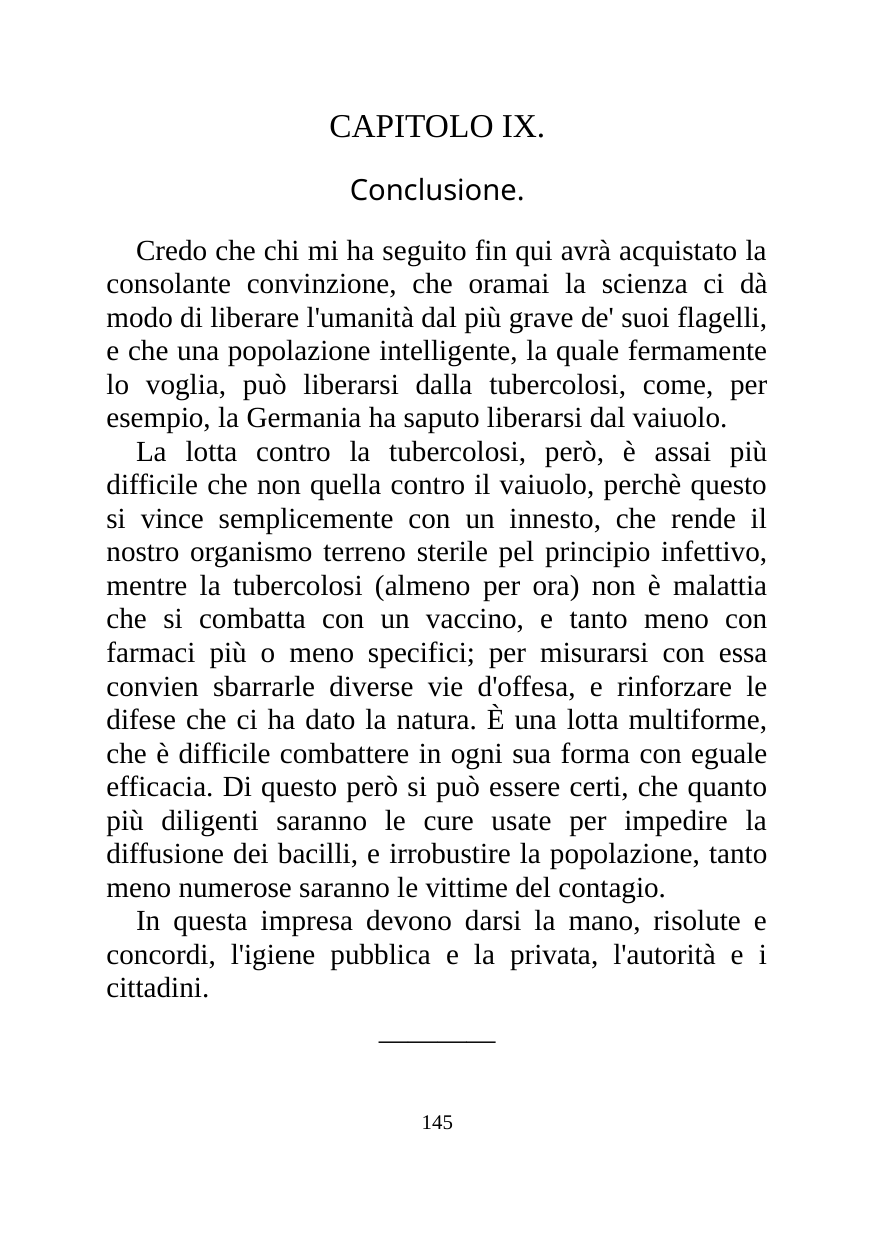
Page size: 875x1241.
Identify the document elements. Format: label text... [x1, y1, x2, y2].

subtitle CAPITOLO IX. [106, 106, 768, 144]
subtitle Conclusione. [106, 169, 768, 208]
text ———— [106, 1022, 768, 1055]
text In questa impresa devono darsi la mano, risolute e concordi, l'igiene pubblica e la privata, l'autorità e i cittadini. [106, 903, 768, 1004]
text Credo che chi mi ha seguito fin qui avrà acquistato la consolante convinzione, che oramai la scienza ci dà modo di liberare l'umanità dal più grave de' suoi flagelli, e che una popolazione intelligente, la quale fermamente lo voglia, può liberarsi dalla tubercolosi, come, per esempio, la Germania ha saputo liberarsi dal vaiuolo. [106, 233, 768, 434]
text La lotta contro la tubercolosi, però, è assai più difficile che non quella contro il vaiuolo, perchè questo si vince semplicemente con un innesto, che rende il nostro organismo terreno sterile pel principio infettivo, mentre la tubercolosi (almeno per ora) non è malattia che si combatta con un vaccino, e tanto meno con farmaci più o meno specifici; per misurarsi con essa convien sbarrarle diverse vie d'offesa, e rinforzare le difese che ci ha dato la natura. È una lotta multiforme, che è difficile combattere in ogni sua forma con eguale efficacia. Di questo però si può essere certi, che quanto più diligenti saranno le cure usate per impedire la diffusione dei bacilli, e irrobustire la popolazione, tanto meno numerose saranno le vittime del contagio. [106, 434, 768, 903]
